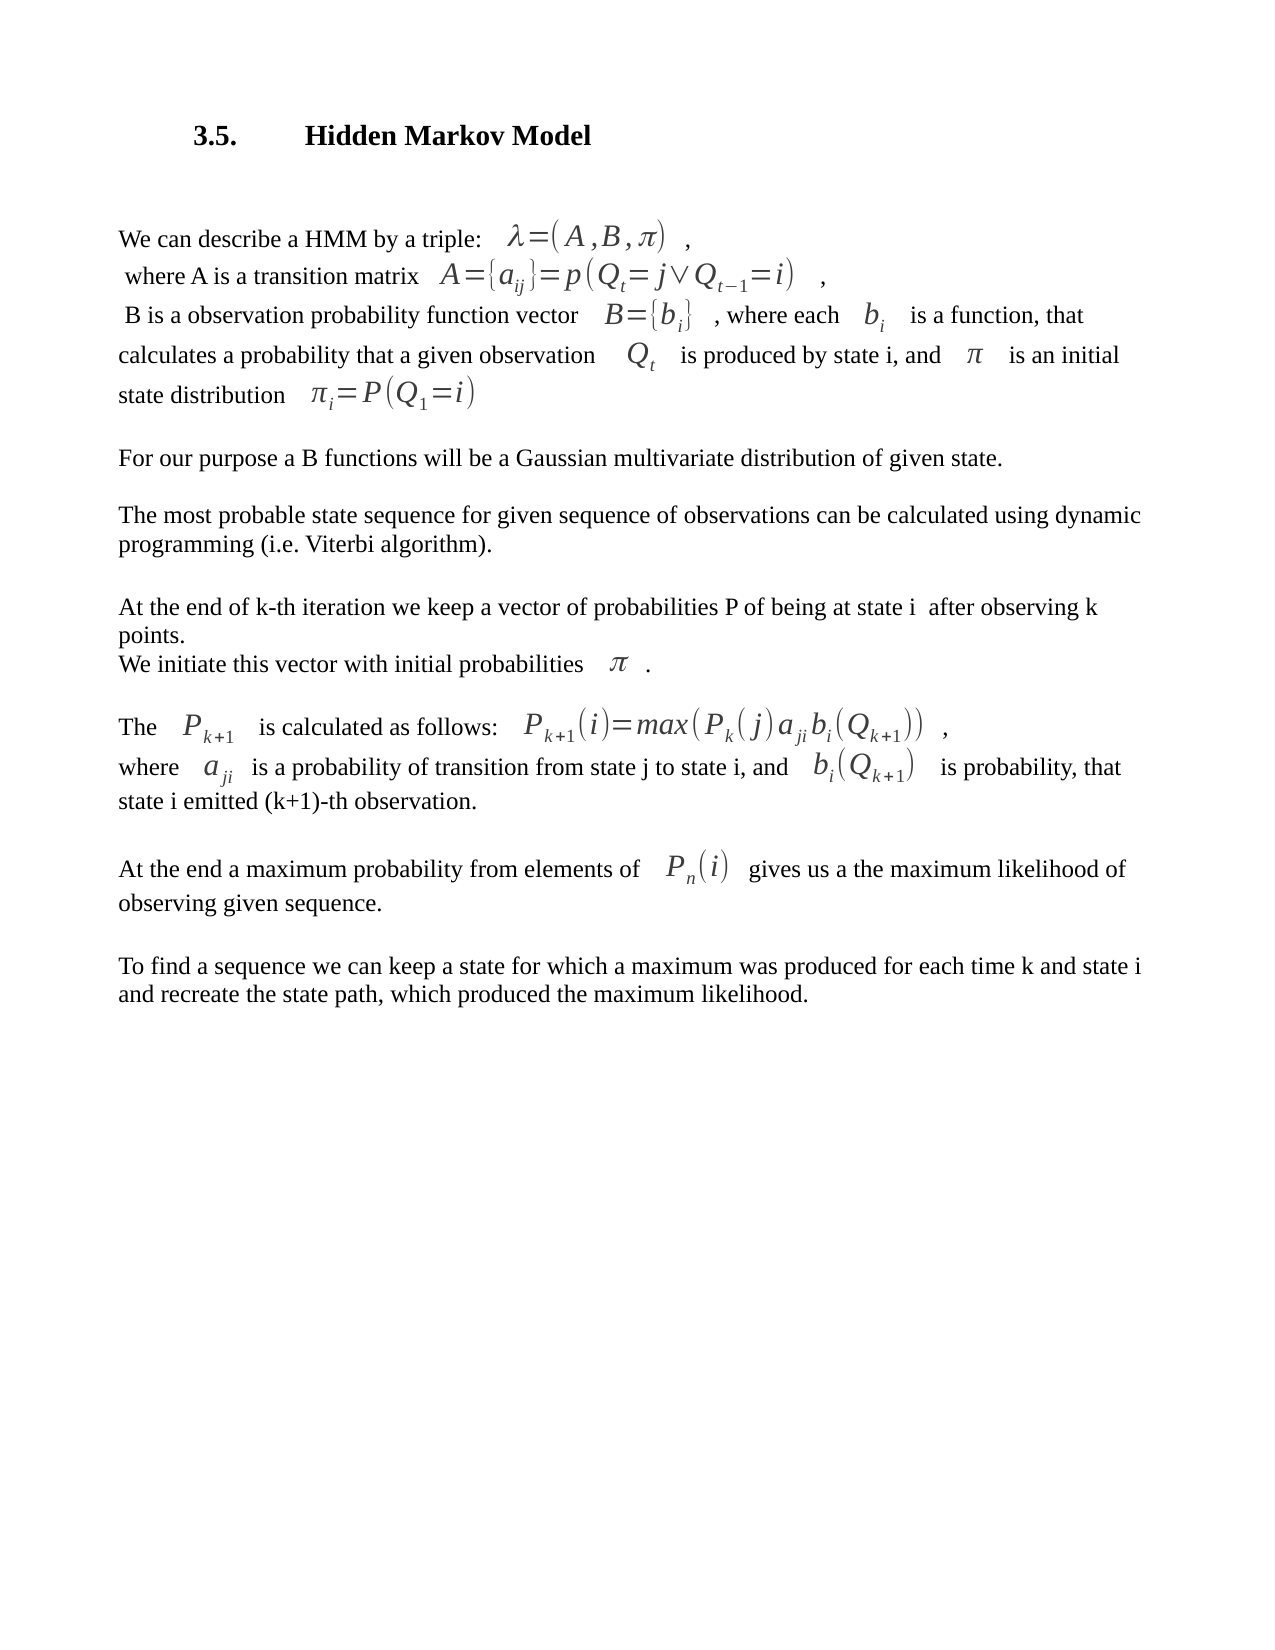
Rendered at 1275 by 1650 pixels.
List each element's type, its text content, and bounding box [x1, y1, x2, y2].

list Hidden Markov Model [193, 118, 1157, 152]
text where A is a transition matrix , [118, 256, 1157, 296]
text We initiate this vector with initial probabilities . [118, 649, 1157, 678]
text where is a probability of transition from state j to state i, and is probability, that state i emitted (k+1)-th observation. [118, 747, 1157, 815]
text B is a observation probability function vector , where each is a function, that calculates a probability that a given observation is produced by state i, and is an initial state distribution [118, 296, 1157, 414]
text For our purpose a B functions will be a Gaussian multivariate distribution of given state. [118, 443, 1157, 472]
text The is calculated as follows: , [118, 707, 1157, 747]
text At the end of k-th iteration we keep a vector of probabilities P of being at state i after observing k points. [118, 592, 1157, 649]
text To find a sequence we can keep a state for which a maximum was produced for each time k and state i and recreate the state path, which produced the maximum likelihood. [118, 951, 1157, 1008]
text The most probable state sequence for given sequence of observations can be calculated using dynamic programming (i.e. Viterbi algorithm). [118, 501, 1157, 558]
text At the end a maximum probability from elements of gives us a the maximum likelihood of observing given sequence. [118, 849, 1157, 917]
text We can describe a HMM by a triple: , [118, 219, 1157, 256]
